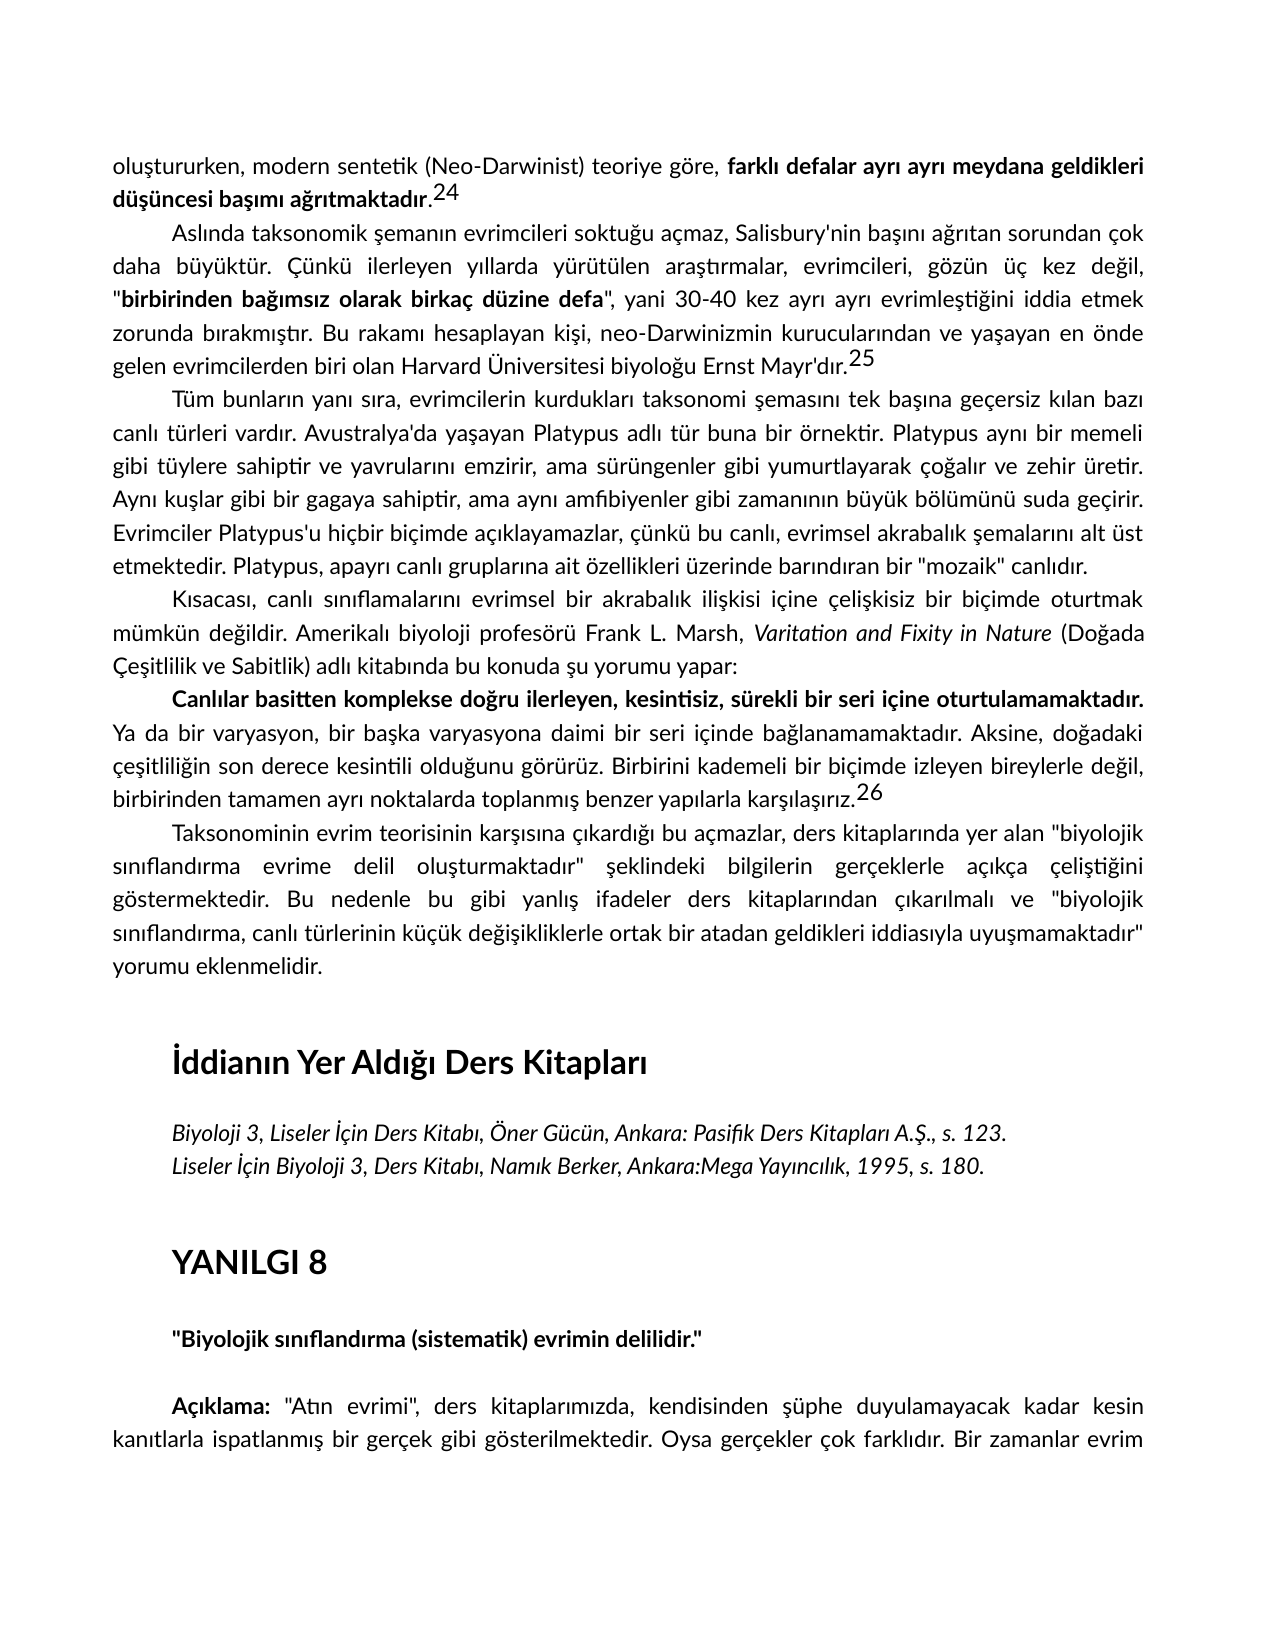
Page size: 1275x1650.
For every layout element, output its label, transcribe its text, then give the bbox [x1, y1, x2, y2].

subtitle YANILGI 8 [112, 1248, 1145, 1281]
text Liseler İçin Biyoloji 3, Ders Kitabı, Namık Berker, Ankara:Mega Yayıncılık, 1995, s. 180. [112, 1148, 1145, 1181]
text Tüm bunların yanı sıra, evrimcilerin kurdukları taksonomi şemasını tek başına geçersiz kılan bazı canlı türleri vardır. Avustralya'da yaşayan Platypus adlı tür buna bir örnektir. Platypus aynı bir memeli gibi tüylere sahiptir ve yavrularını emzirir, ama sürüngenler gibi yumurtlayarak çoğalır ve zehir üretir. Aynı kuşlar gibi bir gagaya sahiptir, ama aynı amfibiyenler gibi zamanının büyük bölümünü suda geçirir. Evrimciler Platypus'u hiçbir biçimde açıklayamazlar, çünkü bu canlı, evrimsel akrabalık şemalarını alt üst etmektedir. Platypus, apayrı canlı gruplarına ait özellikleri üzerinde barındıran bir "mozaik" canlıdır. [112, 381, 1145, 581]
text Taksonominin evrim teorisinin karşısına çıkardığı bu açmazlar, ders kitaplarında yer alan "biyolojik sınıflandırma evrime delil oluşturmaktadır" şeklindeki bilgilerin gerçeklerle açıkça çeliştiğini göstermektedir. Bu nedenle bu gibi yanlış ifadeler ders kitaplarından çıkarılmalı ve "biyolojik sınıflandırma, canlı türlerinin küçük değişikliklerle ortak bir atadan geldikleri iddiasıyla uyuşmamaktadır" yorumu eklenmelidir. [112, 814, 1145, 981]
text Açıklama: "Atın evrimi", ders kitaplarımızda, kendisinden şüphe duyulamayacak kadar kesin kanıtlarla ispatlanmış bir gerçek gibi gösterilmektedir. Oysa gerçekler çok farklıdır. Bir zamanlar evrim [112, 1388, 1145, 1454]
text Aslında taksonomik şemanın evrimcileri soktuğu açmaz, Salisbury'nin başını ağrıtan sorundan çok daha büyüktür. Çünkü ilerleyen yıllarda yürütülen araştırmalar, evrimcileri, gözün üç kez değil, "birbirinden bağımsız olarak birkaç düzine defa", yani 30-40 kez ayrı ayrı evrimleştiğini iddia etmek zorunda bırakmıştır. Bu rakamı hesaplayan kişi, neo-Darwinizmin kurucularından ve yaşayan en önde gelen evrimcilerden biri olan Harvard Üniversitesi biyoloğu Ernst Mayr'dır.25 [112, 214, 1145, 381]
text Kısacası, canlı sınıflamalarını evrimsel bir akrabalık ilişkisi içine çelişkisiz bir biçimde oturtmak mümkün değildir. Amerikalı biyoloji profesörü Frank L. Marsh, Varitation and Fixity in Nature (Doğada Çeşitlilik ve Sabitlik) adlı kitabında bu konuda şu yorumu yapar: [112, 581, 1145, 681]
text Biyoloji 3, Liseler İçin Ders Kitabı, Öner Gücün, Ankara: Pasifik Ders Kitapları A.Ş., s. 123. [112, 1114, 1145, 1148]
text İddianın Yer Aldığı Ders Kitapları [112, 1048, 1145, 1081]
text "Biyolojik sınıflandırma (sistematik) evrimin delilidir." [112, 1321, 1145, 1354]
text Canlılar basitten komplekse doğru ilerleyen, kesintisiz, sürekli bir seri içine oturtulamamaktadır. Ya da bir varyasyon, bir başka varyasyona daimi bir seri içinde bağlanamamaktadır. Aksine, doğadaki çeşitliliğin son derece kesintili olduğunu görürüz. Birbirini kademeli bir biçimde izleyen bireylerle değil, birbirinden tamamen ayrı noktalarda toplanmış benzer yapılarla karşılaşırız.26 [112, 681, 1145, 814]
text oluştururken, modern sentetik (Neo-Darwinist) teoriye göre, farklı defalar ayrı ayrı meydana geldikleri düşüncesi başımı ağrıtmaktadır.24 [112, 148, 1145, 214]
